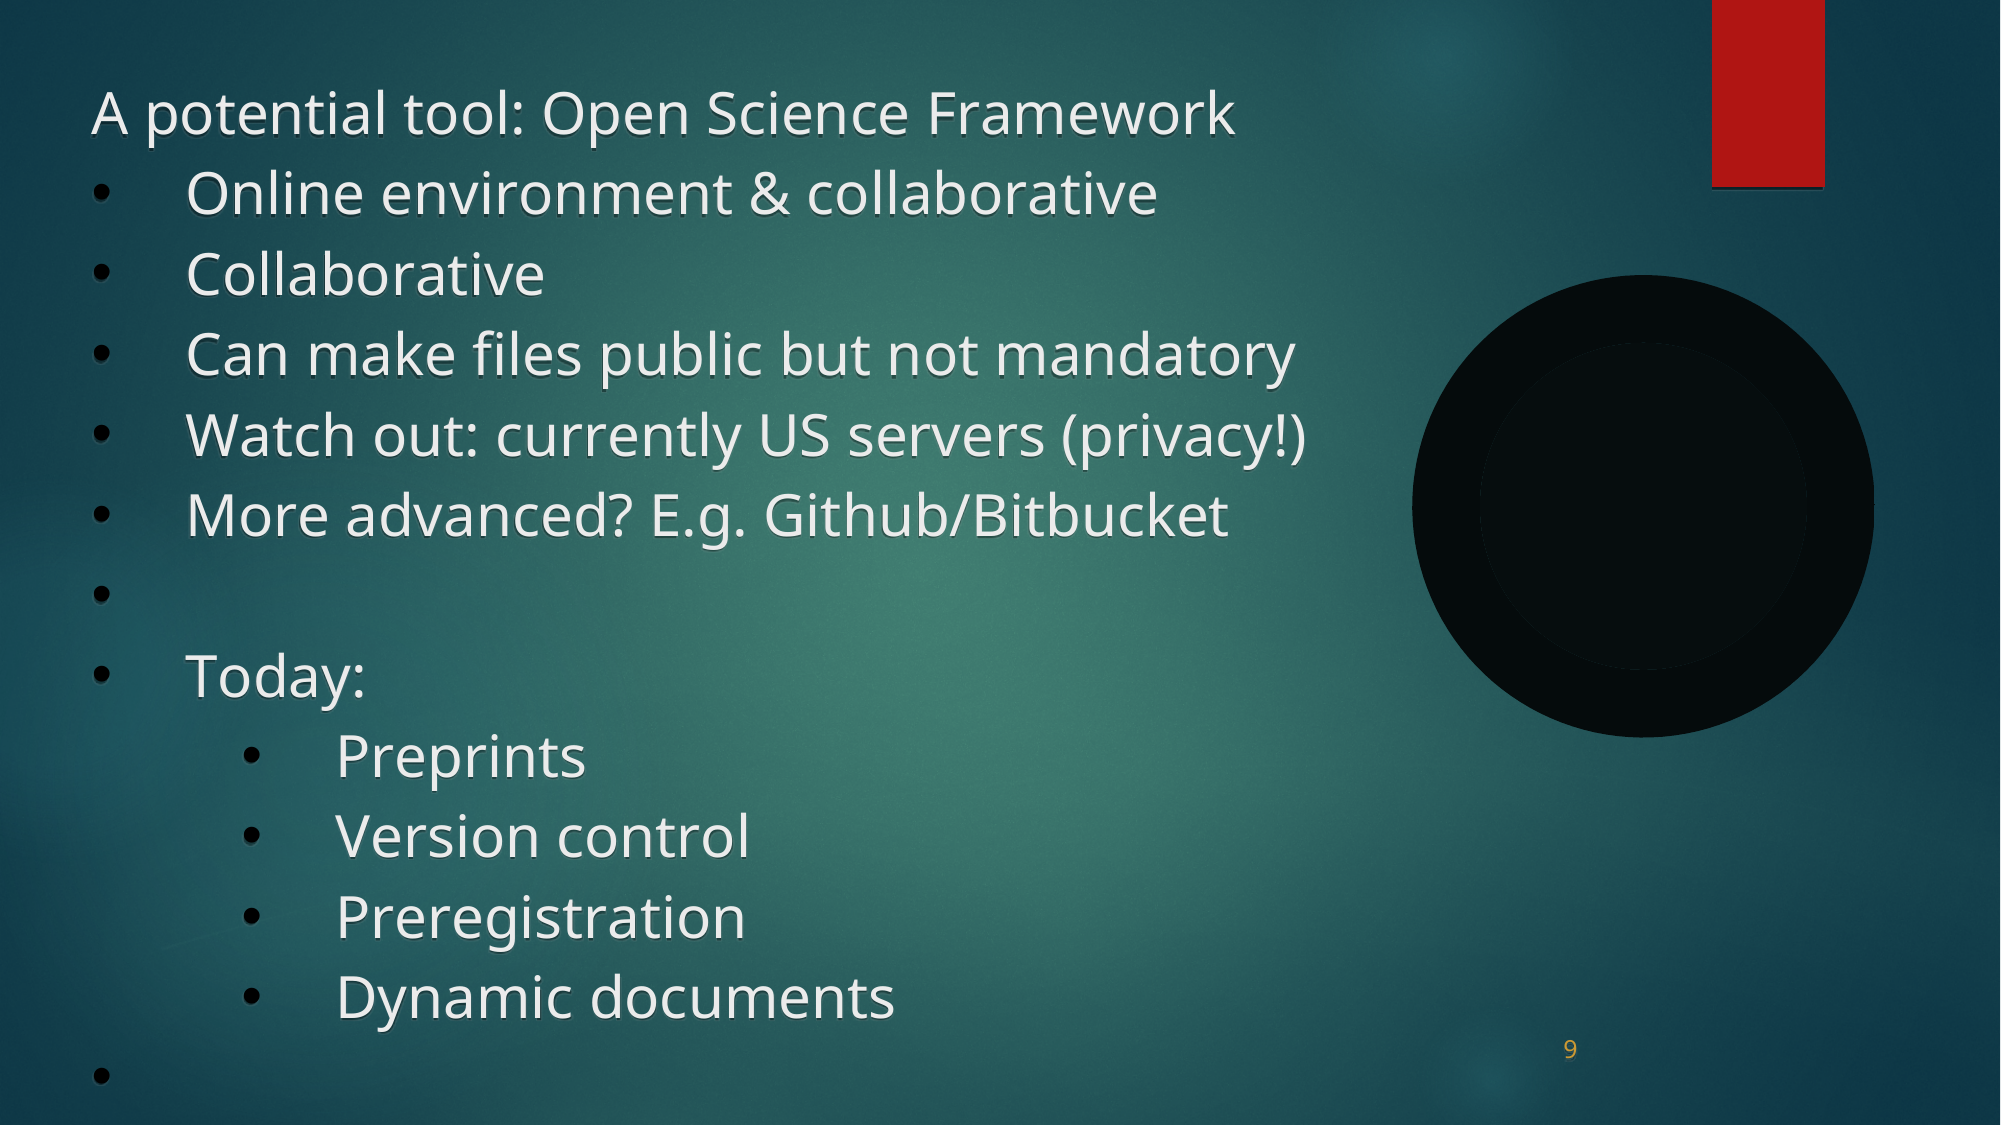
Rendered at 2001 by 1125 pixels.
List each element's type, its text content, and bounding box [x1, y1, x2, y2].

text_box [1548, 1026, 1676, 1087]
text_box A potential tool: Open Science Framework Online environment & collaborative Collaborative Can make files public but not mandatory Watch out: currently US servers (privacy!) More advanced? E.g. Github/Bitbucket Today: Preprints Version control Preregistration Dynamic documents [76, 68, 1336, 836]
